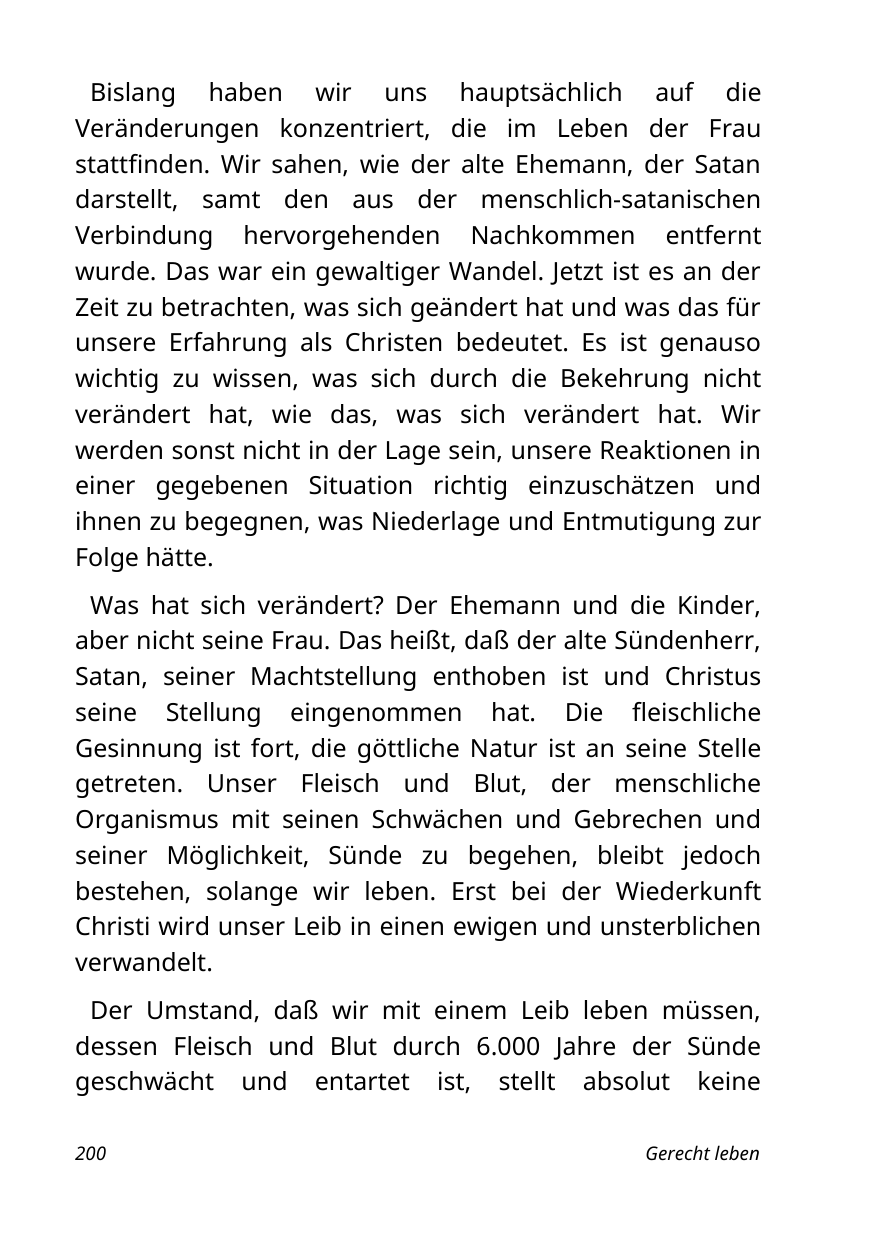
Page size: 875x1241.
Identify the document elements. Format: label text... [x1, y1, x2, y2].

text Bislang haben wir uns hauptsächlich auf die Veränderungen konzentriert, die im Leben der Frau stattfinden. Wir sahen, wie der alte Ehemann, der Satan darstellt, samt den aus der menschlich-satanischen Verbindung hervorgehenden Nachkommen entfernt wurde. Das war ein gewaltiger Wandel. Jetzt ist es an der Zeit zu betrachten, was sich geändert hat und was das für unsere Erfahrung als Christen bedeutet. Es ist genauso wichtig zu wissen, was sich durch die Bekehrung nicht verändert hat, wie das, was sich verändert hat. Wir werden sonst nicht in der Lage sein, unsere Reaktionen in einer gegebenen Situation richtig einzuschätzen und ihnen zu begegnen, was Niederlage und Entmutigung zur Folge hätte. [75, 75, 762, 573]
text Der Umstand, daß wir mit einem Leib leben müssen, dessen Fleisch und Blut durch 6.000 Jahre der Sünde geschwächt und entartet ist, stellt absolut keine [75, 992, 762, 1098]
text Was hat sich verändert? Der Ehemann und die Kinder, aber nicht seine Frau. Das heißt, daß der alte Sündenherr, Satan, seiner Machtstellung enthoben ist und Christus seine Stellung eingenommen hat. Die fleischliche Gesinnung ist fort, die göttliche Natur ist an seine Stelle getreten. Unser Fleisch und Blut, der menschliche Organismus mit seinen Schwächen und Gebrechen und seiner Möglichkeit, Sünde zu begehen, bleibt jedoch bestehen, solange wir leben. Erst bei der Wiederkunft Christi wird unser Leib in einen ewigen und unsterblichen verwandelt. [75, 587, 762, 979]
